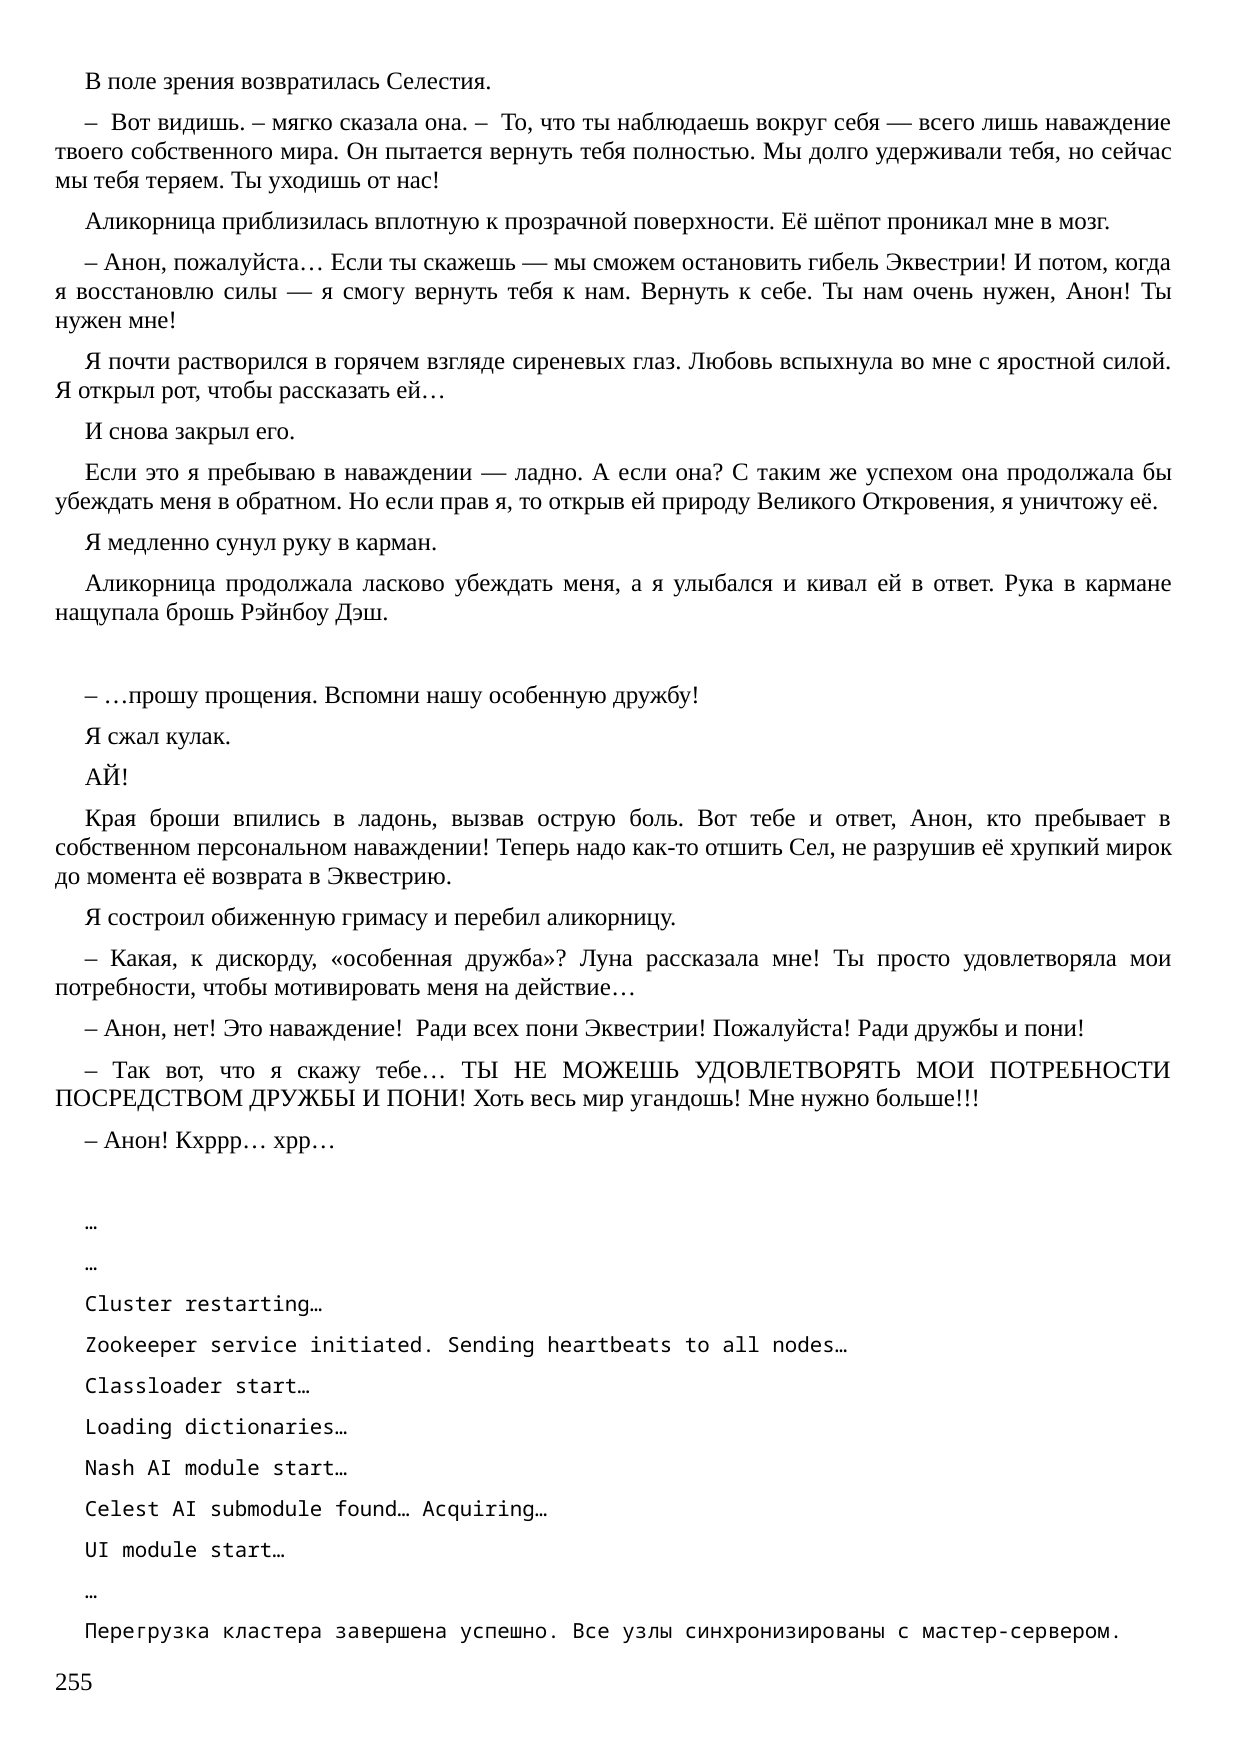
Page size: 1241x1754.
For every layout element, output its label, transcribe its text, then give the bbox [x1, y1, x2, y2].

text Zookeeper service initiated. Sending heartbeats to all nodes… [55, 1330, 1173, 1358]
text – …прошу прощения. Вспомни нашу особенную дружбу! [55, 680, 1173, 708]
text … [55, 1576, 1173, 1604]
text Я медленно сунул руку в карман. [55, 527, 1173, 556]
text И снова закрыл его. [55, 416, 1173, 445]
text Nash AI module start… [55, 1453, 1173, 1481]
text – Анон! Кхррр… хрр… [55, 1125, 1173, 1153]
text Loading dictionaries… [55, 1412, 1173, 1440]
text – Вот видишь. – мягко сказала она. – То, что ты наблюдаешь вокруг себя — всего лишь наваждение твоего собственного мира. Он пытается вернуть тебя полностью. Мы долго удерживали тебя, но сейчас мы тебя теряем. Ты уходишь от нас! [55, 107, 1173, 193]
text Я почти растворился в горячем взгляде сиреневых глаз. Любовь вспыхнула во мне с яростной силой. Я открыл рот, чтобы рассказать ей… [55, 346, 1173, 403]
text … [55, 1248, 1173, 1277]
text Я сжал кулак. [55, 721, 1173, 750]
text Перегрузка кластера завершена успешно. Все узлы синхронизированы с мастер-сервером. [55, 1617, 1173, 1645]
text … [55, 1207, 1173, 1236]
text В поле зрения возвратилась Селестия. [55, 66, 1173, 95]
text Celest AI submodule found… Acquiring… [55, 1494, 1173, 1522]
text – Какая, к дискорду, «особенная дружба»? Луна рассказала мне! Ты просто удовлетворяла мои потребности, чтобы мотивировать меня на действие… [55, 943, 1173, 1001]
text Аликорница продолжала ласково убеждать меня, а я улыбался и кивал ей в ответ. Рука в кармане нащупала брошь Рэйнбоу Дэш. [55, 568, 1173, 626]
text Classloader start… [55, 1371, 1173, 1399]
text – Так вот, что я скажу тебе… ТЫ НЕ МОЖЕШЬ УДОВЛЕТВОРЯТЬ МОИ ПОТРЕБНОСТИ ПОСРЕДСТВОМ ДРУЖБЫ И ПОНИ! Хоть весь мир угандошь! Мне нужно больше!!! [55, 1055, 1173, 1112]
text Если это я пребываю в наваждении — ладно. А если она? С таким же успехом она продолжала бы убеждать меня в обратном. Но если прав я, то открыв ей природу Великого Откровения, я уничтожу её. [55, 457, 1173, 515]
text АЙ! [55, 762, 1173, 791]
text Аликорница приблизилась вплотную к прозрачной поверхности. Её шёпот проникал мне в мозг. [55, 206, 1173, 235]
text Я состроил обиженную гримасу и перебил аликорницу. [55, 902, 1173, 931]
text – Анон, нет! Это наваждение! Ради всех пони Эквестрии! Пожалуйста! Ради дружбы и пони! [55, 1013, 1173, 1042]
text – Анон, пожалуйста… Если ты скажешь — мы сможем остановить гибель Эквестрии! И потом, когда я восстановлю силы — я смогу вернуть тебя к нам. Вернуть к себе. Ты нам очень нужен, Анон! Ты нужен мне! [55, 247, 1173, 333]
text Cluster restarting… [55, 1289, 1173, 1318]
text Края броши впились в ладонь, вызвав острую боль. Вот тебе и ответ, Анон, кто пребывает в собственном персональном наваждении! Теперь надо как-то отшить Сел, не разрушив её хрупкий мирок до момента её возврата в Эквестрию. [55, 803, 1173, 890]
text UI module start… [55, 1535, 1173, 1563]
